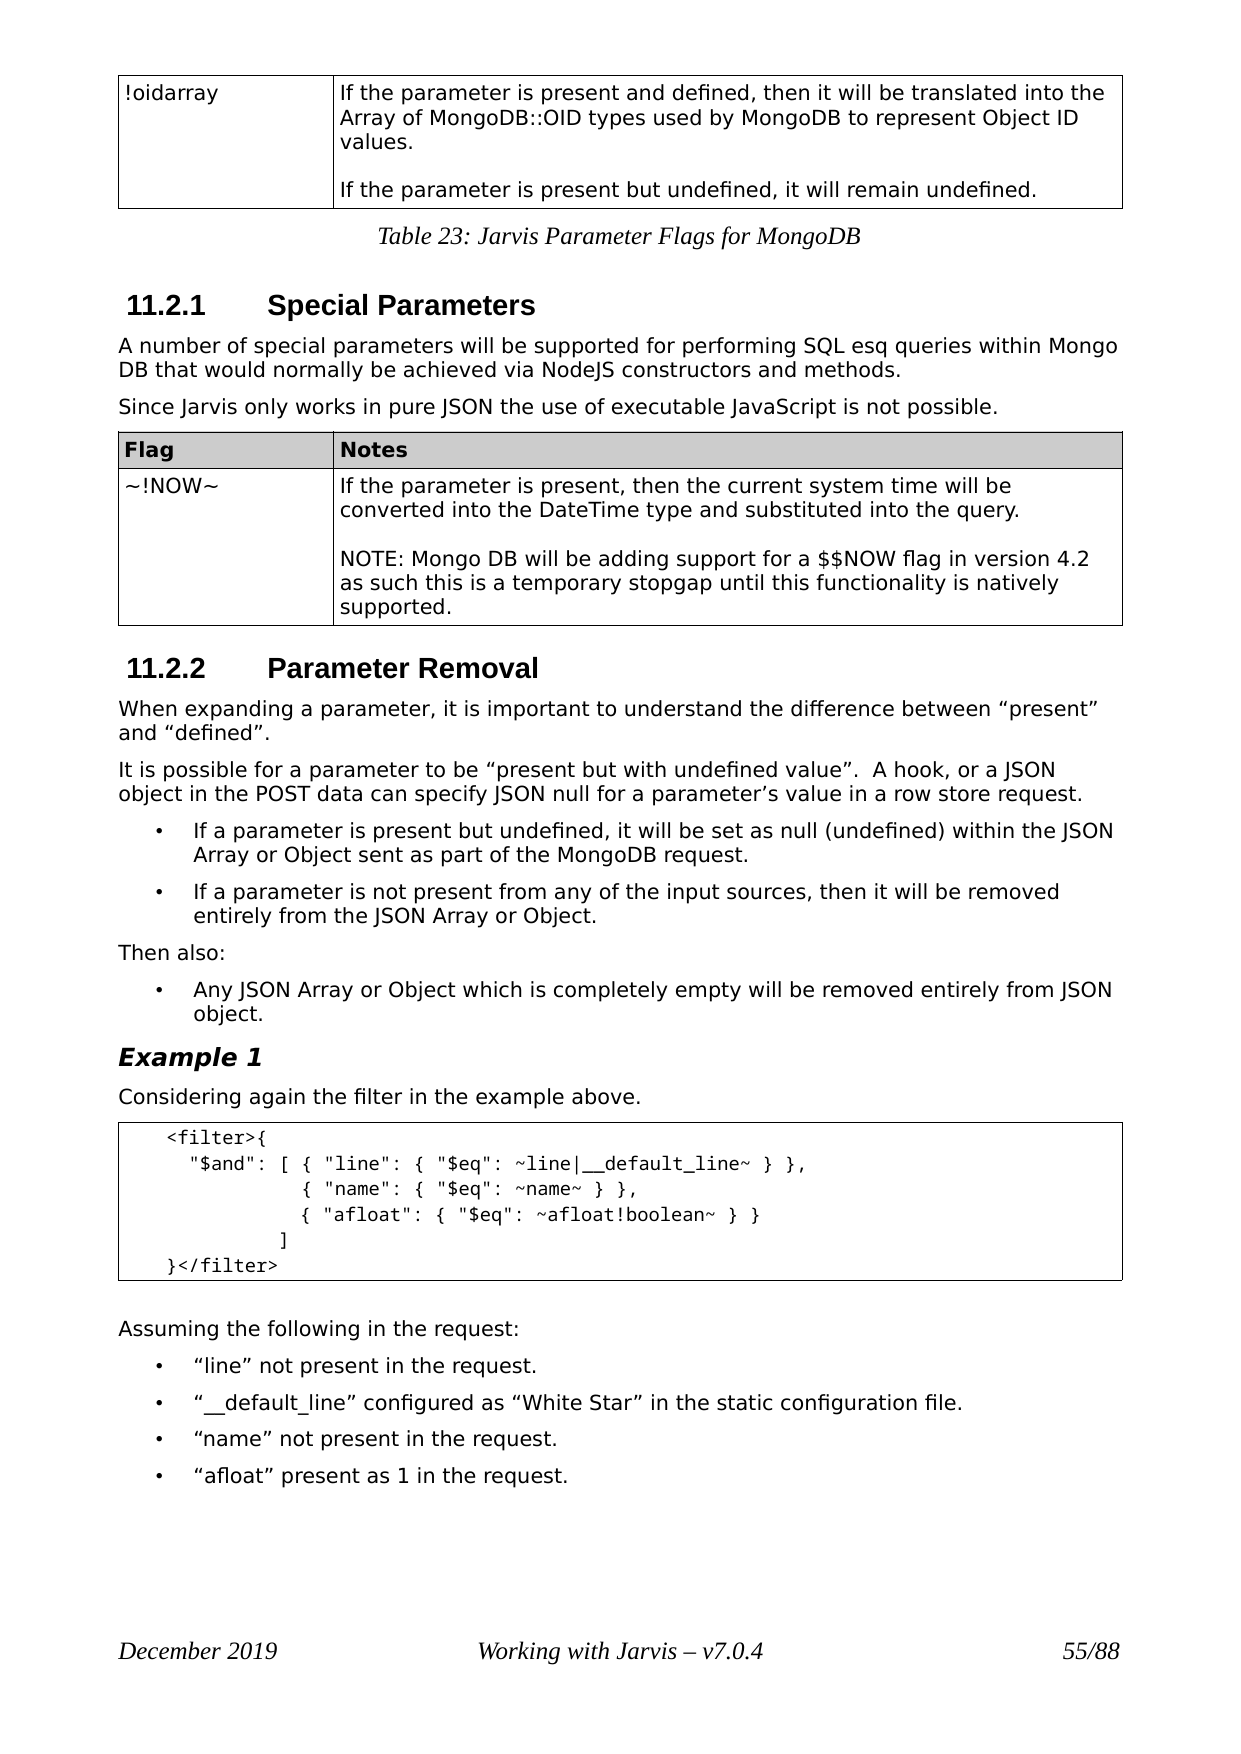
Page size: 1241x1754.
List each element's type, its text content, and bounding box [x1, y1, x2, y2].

text When expanding a parameter, it is important to understand the difference between “present” and “defined”. [118, 697, 1122, 745]
list Any JSON Array or Object which is completely empty will be removed entirely from JSON object. [156, 978, 1122, 1026]
list If a parameter is not present from any of the input sources, then it will be removed entirely from the JSON Array or Object. [156, 880, 1122, 928]
list “line” not present in the request. [156, 1354, 1122, 1378]
text { "name": { "$eq": ~name~ } }, [119, 1173, 1122, 1198]
table_cell If the parameter is present and defined, then it will be translated into the Array of MongoDB::OID types used by MongoDB to represent Object ID values. If the parameter is present but undefined, it will remain undefined. [334, 76, 1122, 208]
text { "afloat": { "$eq": ~afloat!boolean~ } } [119, 1198, 1122, 1224]
text Since Jarvis only works in pure JSON the use of executable JavaScript is not possible. [118, 395, 1122, 419]
text Assuming the following in the request: [118, 1317, 1122, 1341]
text <filter>{ "$and": [ { "line": { "$eq": ~line|__default_line~ } }, [119, 1123, 1122, 1173]
subtitle Example 1 [118, 1043, 1122, 1073]
table_cell !oidarray [119, 76, 333, 208]
list “afloat” present as 1 in the request. [156, 1464, 1122, 1488]
table_cell ~!NOW~ [119, 469, 333, 625]
table_cell If the parameter is present, then the current system time will be converted into the DateTime type and substituted into the query. NOTE: Mongo DB will be adding support for a $$NOW flag in version 4.2 as such this is a temporary stopgap until this functionality is natively supported. [334, 469, 1122, 625]
list “name” not present in the request. [156, 1427, 1122, 1452]
table_header Flag [119, 433, 333, 468]
list “__default_line” configured as “White Star” in the static configuration file. [156, 1391, 1122, 1415]
text A number of special parameters will be supported for performing SQL esq queries within Mongo DB that would normally be achieved via NodeJS constructors and methods. [118, 334, 1122, 382]
text ] }</filter> [119, 1224, 1122, 1280]
table_header Notes [334, 433, 1122, 468]
subtitle Parameter Removal [118, 651, 1122, 684]
text Table 23: Jarvis Parameter Flags for MongoDB [118, 221, 1122, 250]
text It is possible for a parameter to be “present but with undefined value”. A hook, or a JSON object in the POST data can specify JSON null for a parameter’s value in a row store request. [118, 758, 1122, 806]
list If a parameter is present but undefined, it will be set as null (undefined) within the JSON Array or Object sent as part of the MongoDB request. [156, 819, 1122, 867]
text Considering again the filter in the example above. [118, 1085, 1122, 1109]
subtitle Special Parameters [118, 288, 1122, 321]
text Then also: [118, 941, 1122, 965]
